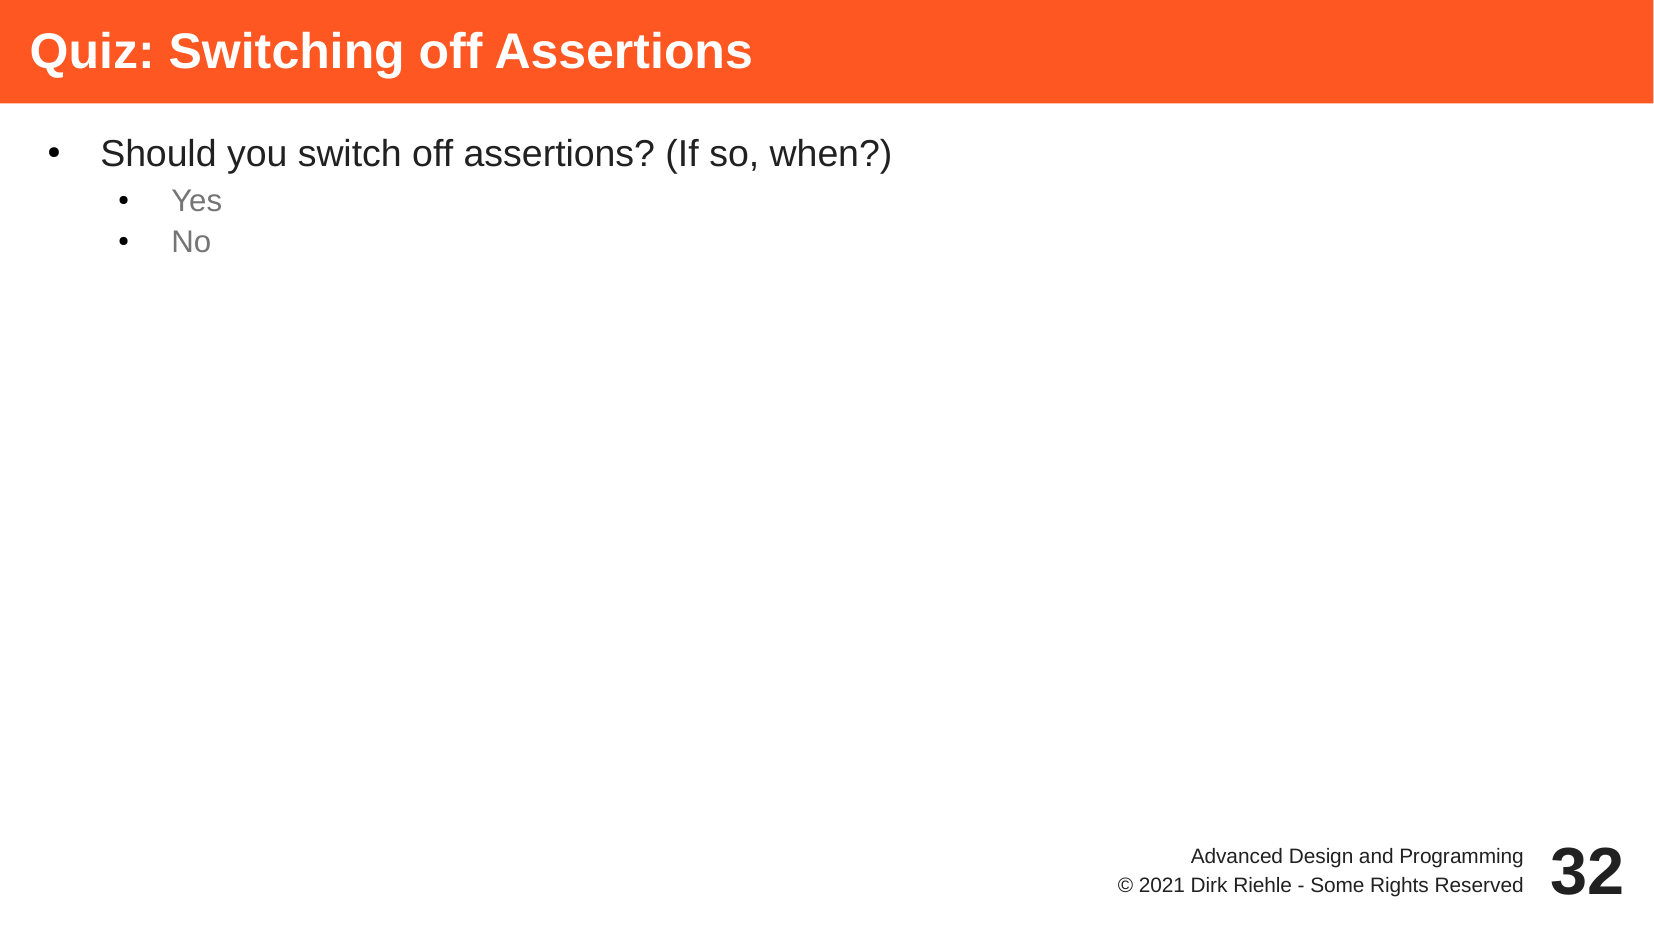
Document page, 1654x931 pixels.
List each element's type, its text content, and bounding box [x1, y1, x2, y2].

title Quiz: Switching off Assertions [0, 0, 1654, 104]
list Should you switch off assertions? (If so, when?) Yes No [29, 132, 1625, 813]
